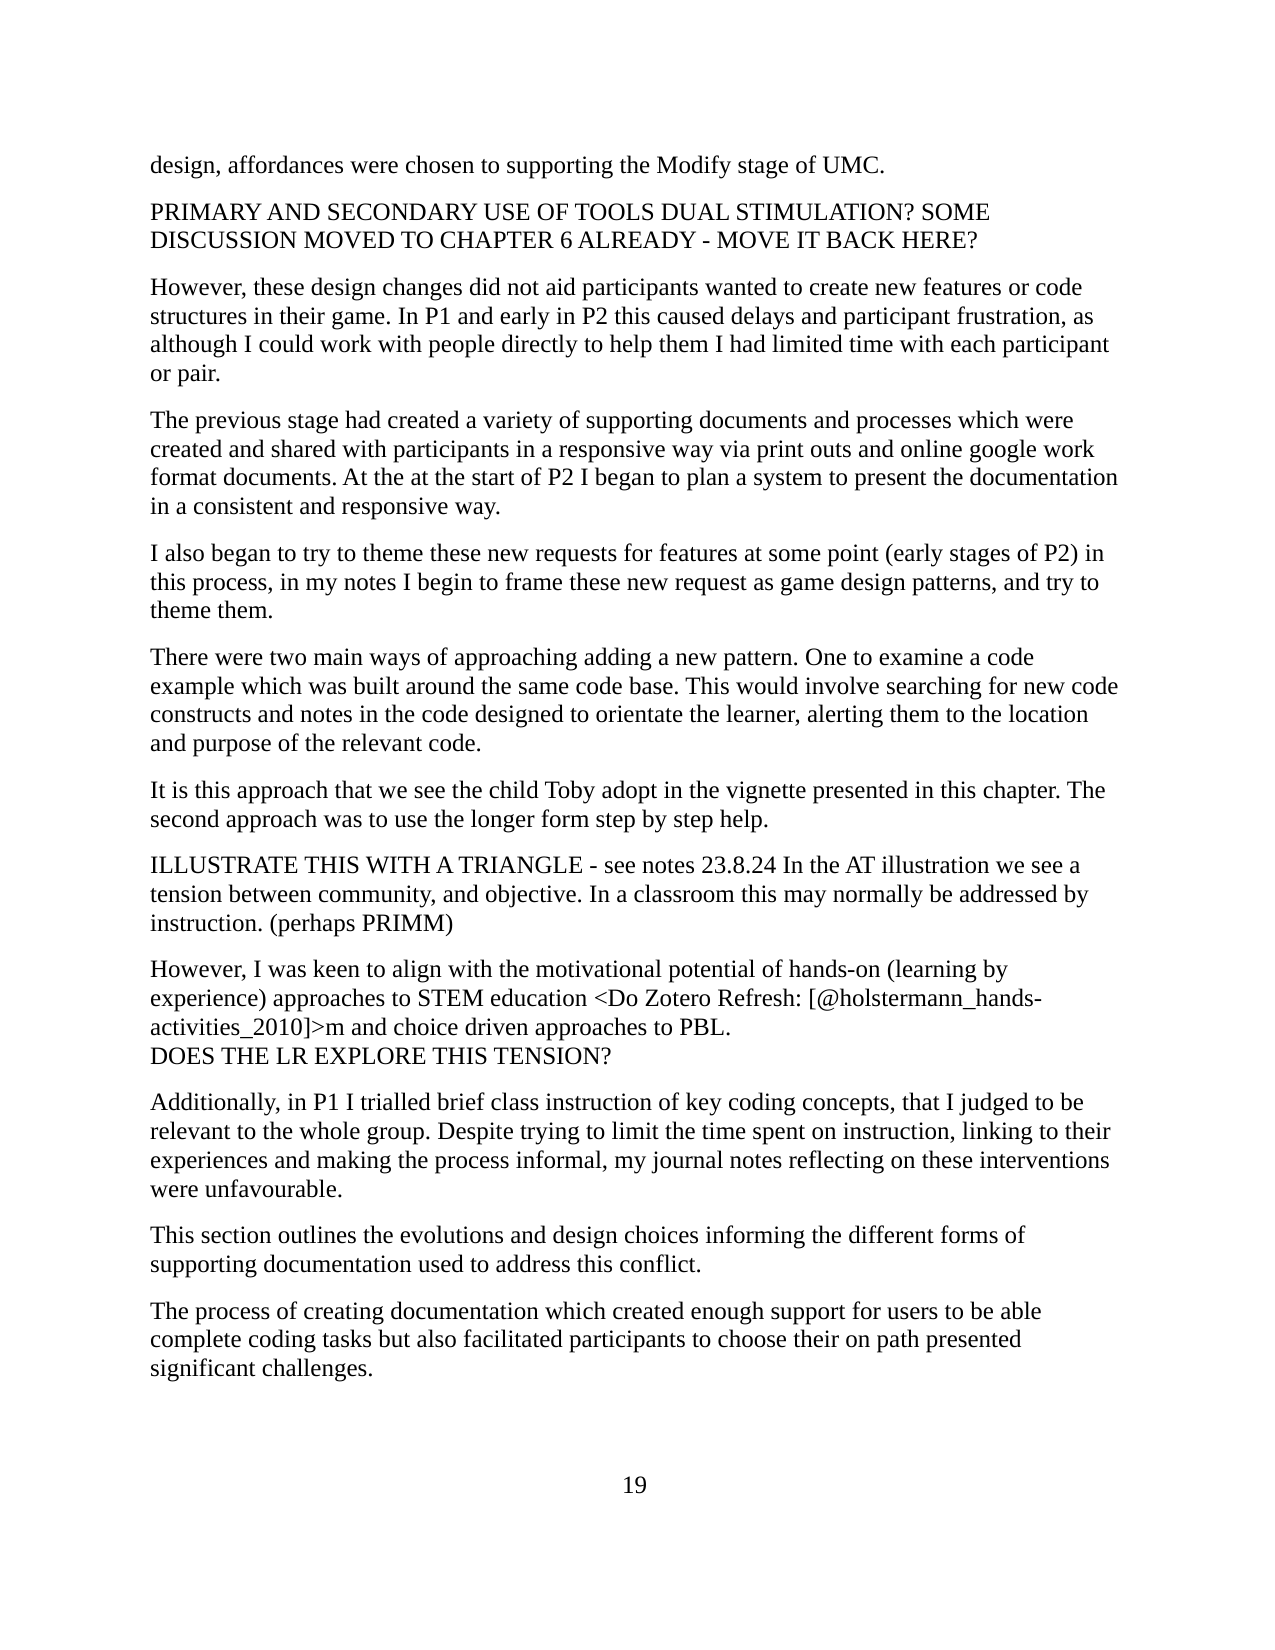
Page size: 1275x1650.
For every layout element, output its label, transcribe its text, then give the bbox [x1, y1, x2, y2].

text The previous stage had created a variety of supporting documents and processes which were created and shared with participants in a responsive way via print outs and online google work format documents. At the at the start of P2 I began to plan a system to present the documentation in a consistent and responsive way. [150, 405, 1125, 520]
text However, these design changes did not aid participants wanted to create new features or code structures in their game. In P1 and early in P2 this caused delays and participant frustration, as although I could work with people directly to help them I had limited time with each participant or pair. [150, 272, 1125, 387]
text There were two main ways of approaching adding a new pattern. One to examine a code example which was built around the same code base. This would involve searching for new code constructs and notes in the code designed to orientate the learner, alerting them to the location and purpose of the relevant code. [150, 642, 1125, 757]
text It is this approach that we see the child Toby adopt in the vignette presented in this chapter. The second approach was to use the longer form step by step help. [150, 775, 1125, 832]
text The process of creating documentation which created enough support for users to be able complete coding tasks but also facilitated participants to choose their on path presented significant challenges. [150, 1296, 1125, 1382]
text Additionally, in P1 I trialled brief class instruction of key coding concepts, that I judged to be relevant to the whole group. Despite trying to limit the time spent on instruction, linking to their experiences and making the process informal, my journal notes reflecting on these interventions were unfavourable. [150, 1087, 1125, 1202]
text However, I was keen to align with the motivational potential of hands-on (learning by experience) approaches to STEM education <Do Zotero Refresh: [@holstermann_hands-activities_2010]>m and choice driven approaches to PBL. DOES THE LR EXPLORE THIS TENSION? [150, 954, 1125, 1069]
text I also began to try to theme these new requests for features at some point (early stages of P2) in this process, in my notes I begin to frame these new request as game design patterns, and try to theme them. [150, 538, 1125, 624]
text ILLUSTRATE THIS WITH A TRIANGLE - see notes 23.8.24 In the AT illustration we see a tension between community, and objective. In a classroom this may normally be addressed by instruction. (perhaps PRIMM) [150, 850, 1125, 937]
text This section outlines the evolutions and design choices informing the different forms of supporting documentation used to address this conflict. [150, 1220, 1125, 1278]
text design, affordances were chosen to supporting the Modify stage of UMC. [150, 150, 1125, 179]
text PRIMARY AND SECONDARY USE OF TOOLS DUAL STIMULATION? SOME DISCUSSION MOVED TO CHAPTER 6 ALREADY - MOVE IT BACK HERE? [150, 197, 1125, 254]
